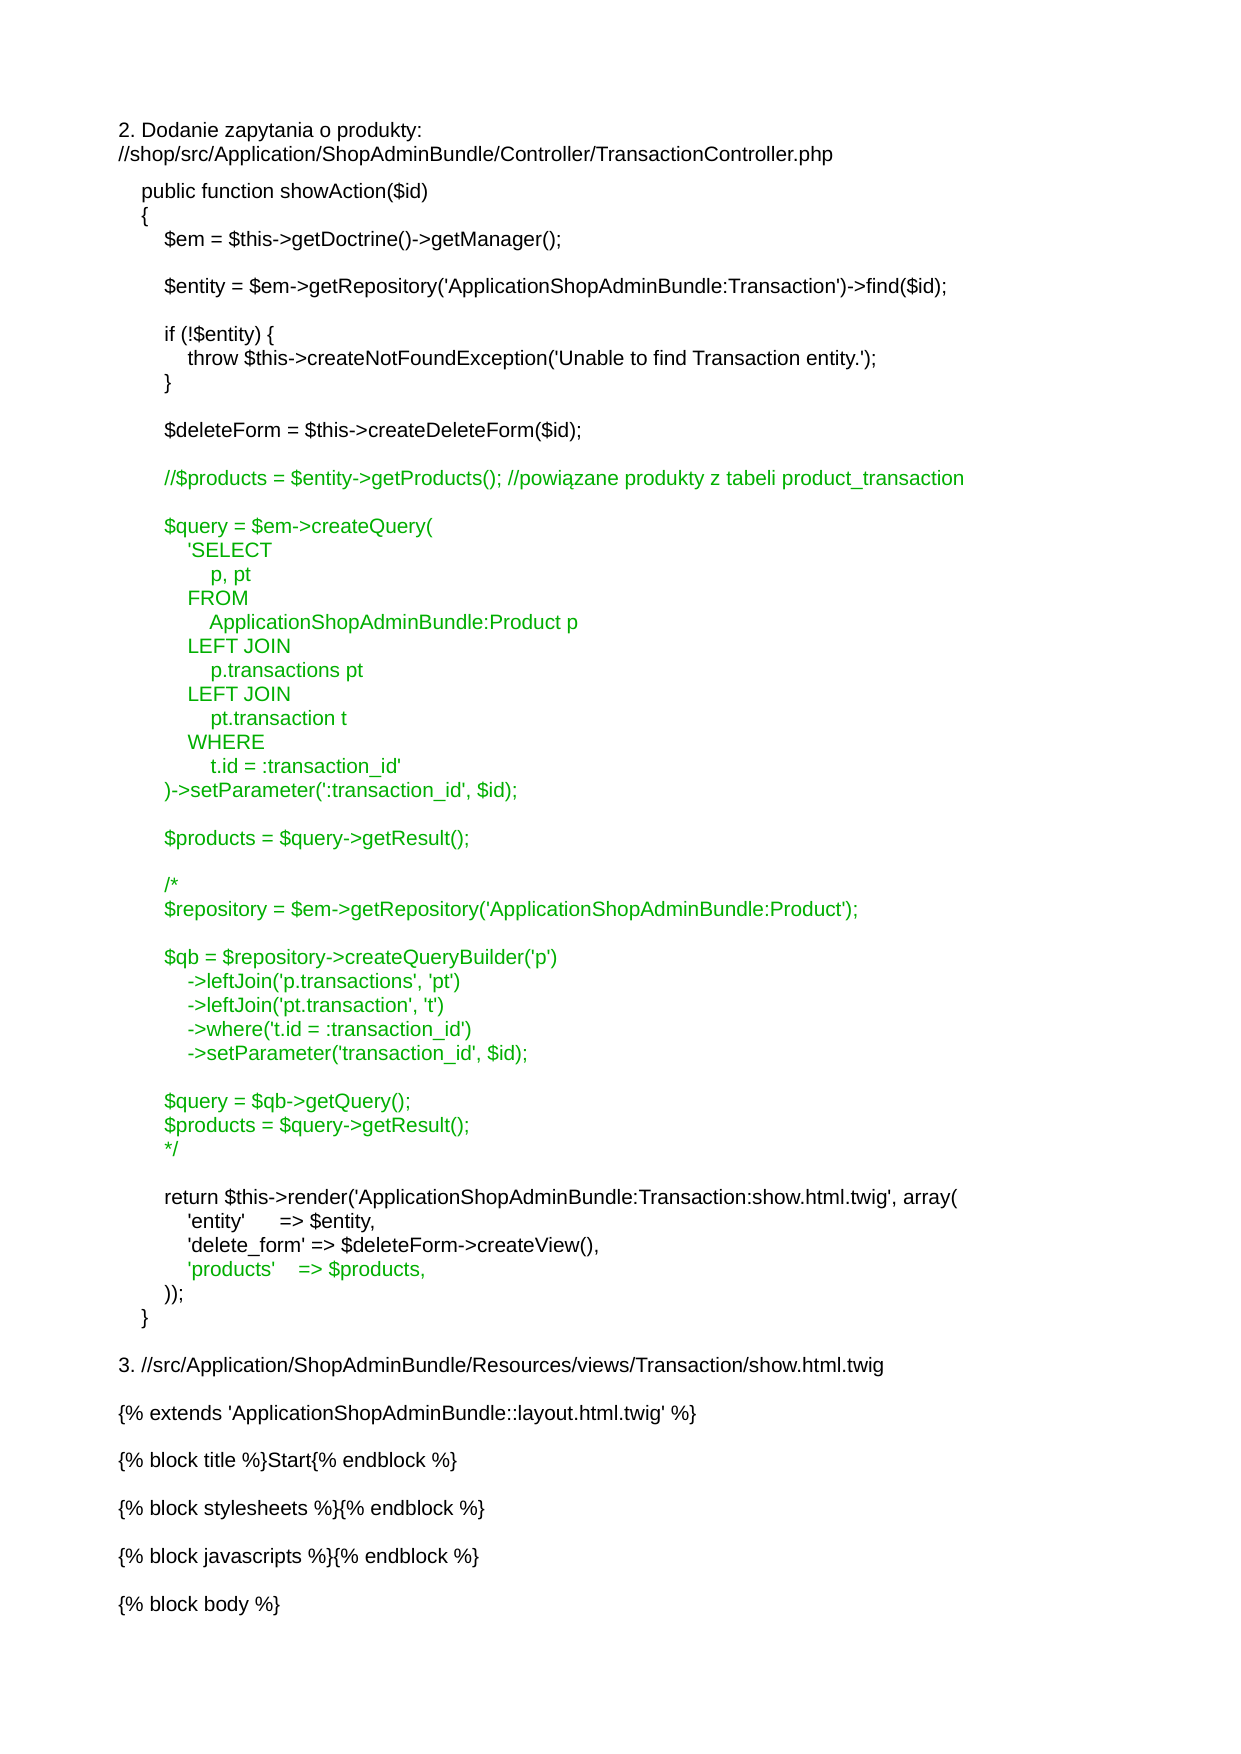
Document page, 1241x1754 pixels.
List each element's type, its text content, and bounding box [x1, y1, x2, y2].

text $entity = $em->getRepository('ApplicationShopAdminBundle:Transaction')->find($id); [118, 274, 1122, 298]
text $deleteForm = $this->createDeleteForm($id); [118, 418, 1122, 442]
text } [118, 1304, 1122, 1328]
text t.id = :transaction_id' [118, 753, 1122, 777]
text 'delete_form' => $deleteForm->createView(), [118, 1233, 1122, 1257]
text FROM [118, 586, 1122, 610]
text ->where('t.id = :transaction_id') [118, 1017, 1122, 1041]
text return $this->render('ApplicationShopAdminBundle:Transaction:show.html.twig', array( [118, 1185, 1122, 1209]
text 3. //src/Application/ShopAdminBundle/Resources/views/Transaction/show.html.twig [118, 1352, 1122, 1376]
text ApplicationShopAdminBundle:Product p [118, 610, 1122, 634]
text 'SELECT [118, 538, 1122, 562]
text $qb = $repository->createQueryBuilder('p') [118, 945, 1122, 969]
text //shop/src/Application/ShopAdminBundle/Controller/TransactionController.php [118, 142, 1122, 166]
text } [118, 370, 1122, 394]
text ->leftJoin('pt.transaction', 't') [118, 993, 1122, 1017]
text 'products' => $products, [118, 1257, 1122, 1281]
text /* [118, 873, 1122, 897]
text $query = $qb->getQuery(); [118, 1089, 1122, 1113]
text $query = $em->createQuery( [118, 514, 1122, 538]
text )->setParameter(':transaction_id', $id); [118, 777, 1122, 801]
text */ [118, 1137, 1122, 1161]
text {% block stylesheets %}{% endblock %} [118, 1496, 1122, 1520]
text 2. Dodanie zapytania o produkty: [118, 118, 1122, 142]
text ->leftJoin('p.transactions', 'pt') [118, 969, 1122, 993]
text )); [118, 1281, 1122, 1304]
text pt.transaction t [118, 706, 1122, 729]
text {% extends 'ApplicationShopAdminBundle::layout.html.twig' %} [118, 1400, 1122, 1424]
text 'entity' => $entity, [118, 1209, 1122, 1233]
text if (!$entity) { [118, 322, 1122, 346]
text $repository = $em->getRepository('ApplicationShopAdminBundle:Product'); [118, 897, 1122, 921]
text $products = $query->getResult(); [118, 825, 1122, 849]
text { [118, 202, 1122, 226]
text $em = $this->getDoctrine()->getManager(); [118, 226, 1122, 250]
text {% block body %} [118, 1592, 1122, 1616]
text LEFT JOIN [118, 634, 1122, 658]
text p.transactions pt [118, 658, 1122, 682]
text {% block javascripts %}{% endblock %} [118, 1544, 1122, 1568]
text {% block title %}Start{% endblock %} [118, 1448, 1122, 1472]
text LEFT JOIN [118, 682, 1122, 706]
text public function showAction($id) [118, 178, 1122, 202]
text p, pt [118, 562, 1122, 586]
text ->setParameter('transaction_id', $id); [118, 1041, 1122, 1065]
text $products = $query->getResult(); [118, 1113, 1122, 1137]
text throw $this->createNotFoundException('Unable to find Transaction entity.'); [118, 346, 1122, 370]
text WHERE [118, 729, 1122, 753]
text //$products = $entity->getProducts(); //powiązane produkty z tabeli product_transaction [118, 466, 1122, 490]
